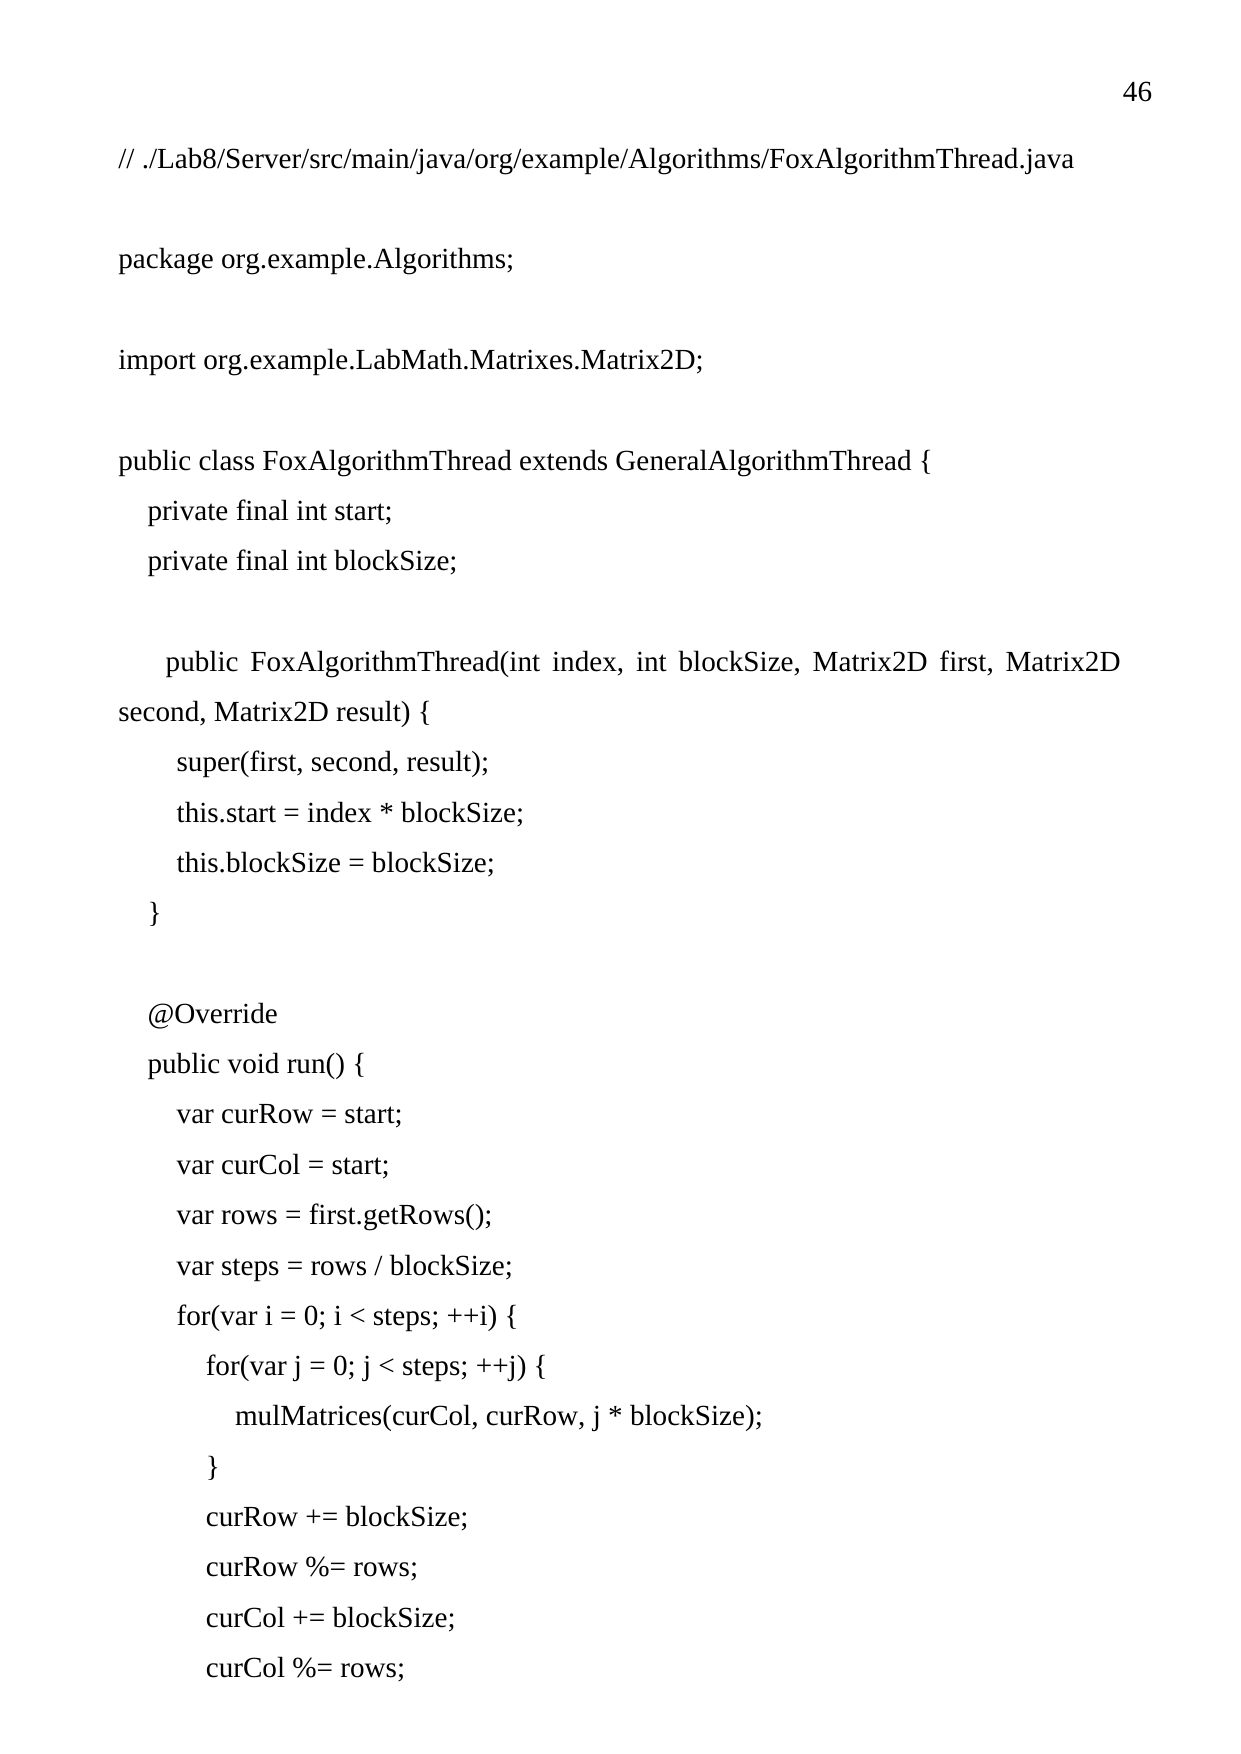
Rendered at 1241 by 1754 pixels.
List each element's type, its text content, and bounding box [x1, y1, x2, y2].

text public FoxAlgorithmThread(int index, int blockSize, Matrix2D first, Matrix2D second, Matrix2D result) { [118, 644, 1122, 728]
text var curCol = start; [118, 1147, 1122, 1181]
text mulMatrices(curCol, curRow, j * blockSize); [118, 1398, 1122, 1432]
text private final int blockSize; [118, 543, 1122, 577]
text // ./Lab8/Server/src/main/java/org/example/Algorithms/FoxAlgorithmThread.java [118, 141, 1122, 174]
text var rows = first.getRows(); [118, 1197, 1122, 1231]
text super(first, second, result); [118, 744, 1122, 778]
text curRow += blockSize; [118, 1499, 1122, 1533]
text curCol %= rows; [118, 1650, 1122, 1684]
text private final int start; [118, 493, 1122, 526]
text import org.example.LabMath.Matrixes.Matrix2D; [118, 342, 1122, 376]
text } [118, 895, 1122, 929]
text var curRow = start; [118, 1097, 1122, 1130]
text this.blockSize = blockSize; [118, 845, 1122, 879]
text public class FoxAlgorithmThread extends GeneralAlgorithmThread { [118, 443, 1122, 476]
text } [118, 1449, 1122, 1482]
text this.start = index * blockSize; [118, 795, 1122, 828]
text @Override [118, 996, 1122, 1029]
text for(var i = 0; i < steps; ++i) { [118, 1298, 1122, 1331]
text for(var j = 0; j < steps; ++j) { [118, 1348, 1122, 1382]
text public void run() { [118, 1046, 1122, 1080]
text curCol += blockSize; [118, 1600, 1122, 1633]
text curRow %= rows; [118, 1549, 1122, 1583]
text package org.example.Algorithms; [118, 241, 1122, 275]
text var steps = rows / blockSize; [118, 1248, 1122, 1281]
